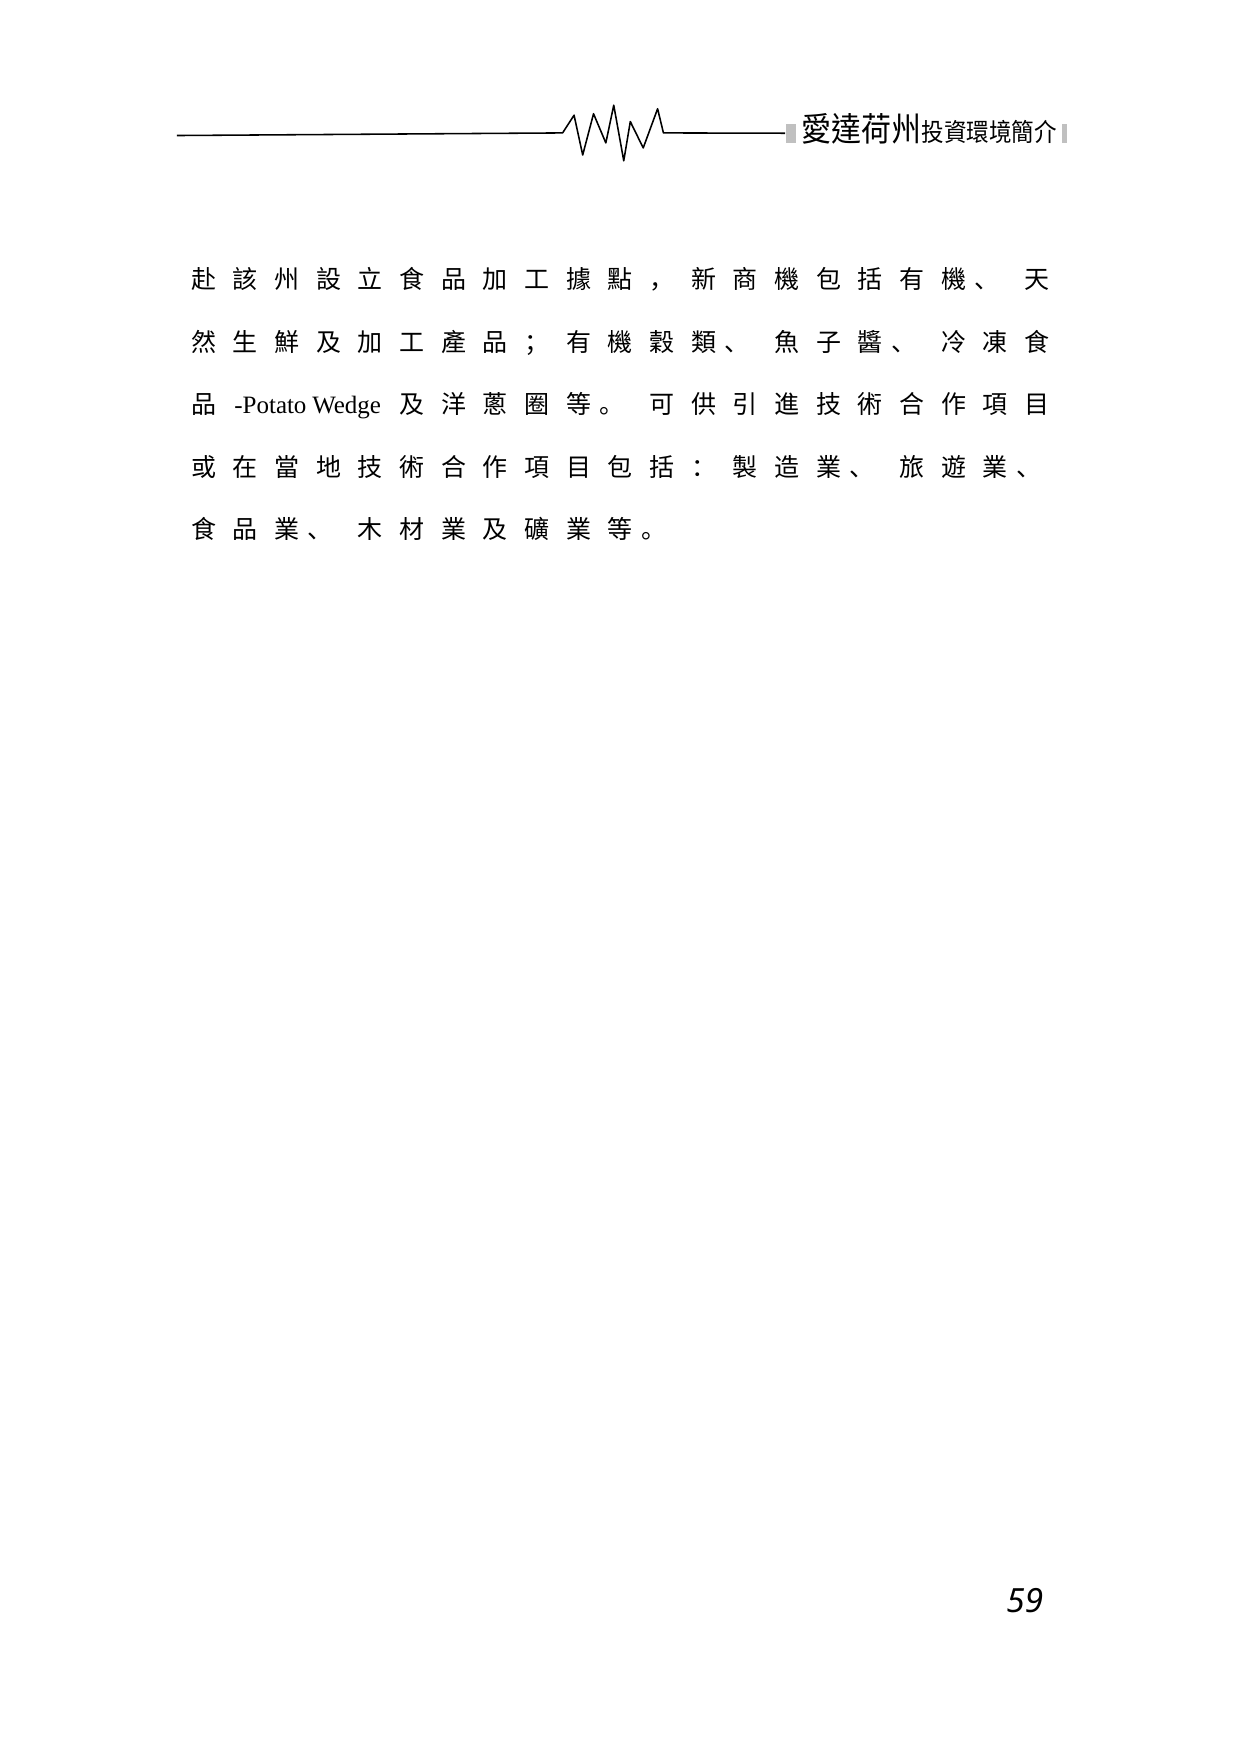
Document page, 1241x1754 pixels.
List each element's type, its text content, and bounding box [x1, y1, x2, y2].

text 赴該州設立食品加工據點，新商機包括有機、天然生鮮及加工產品；有機穀類、魚子醬、冷凍食品-Potato Wedge及洋蔥圈等。可供引進技術合作項目或在當地技術合作項目包括：製造業、旅遊業、食品業、木材業及礦業等。 [183, 236, 1058, 549]
